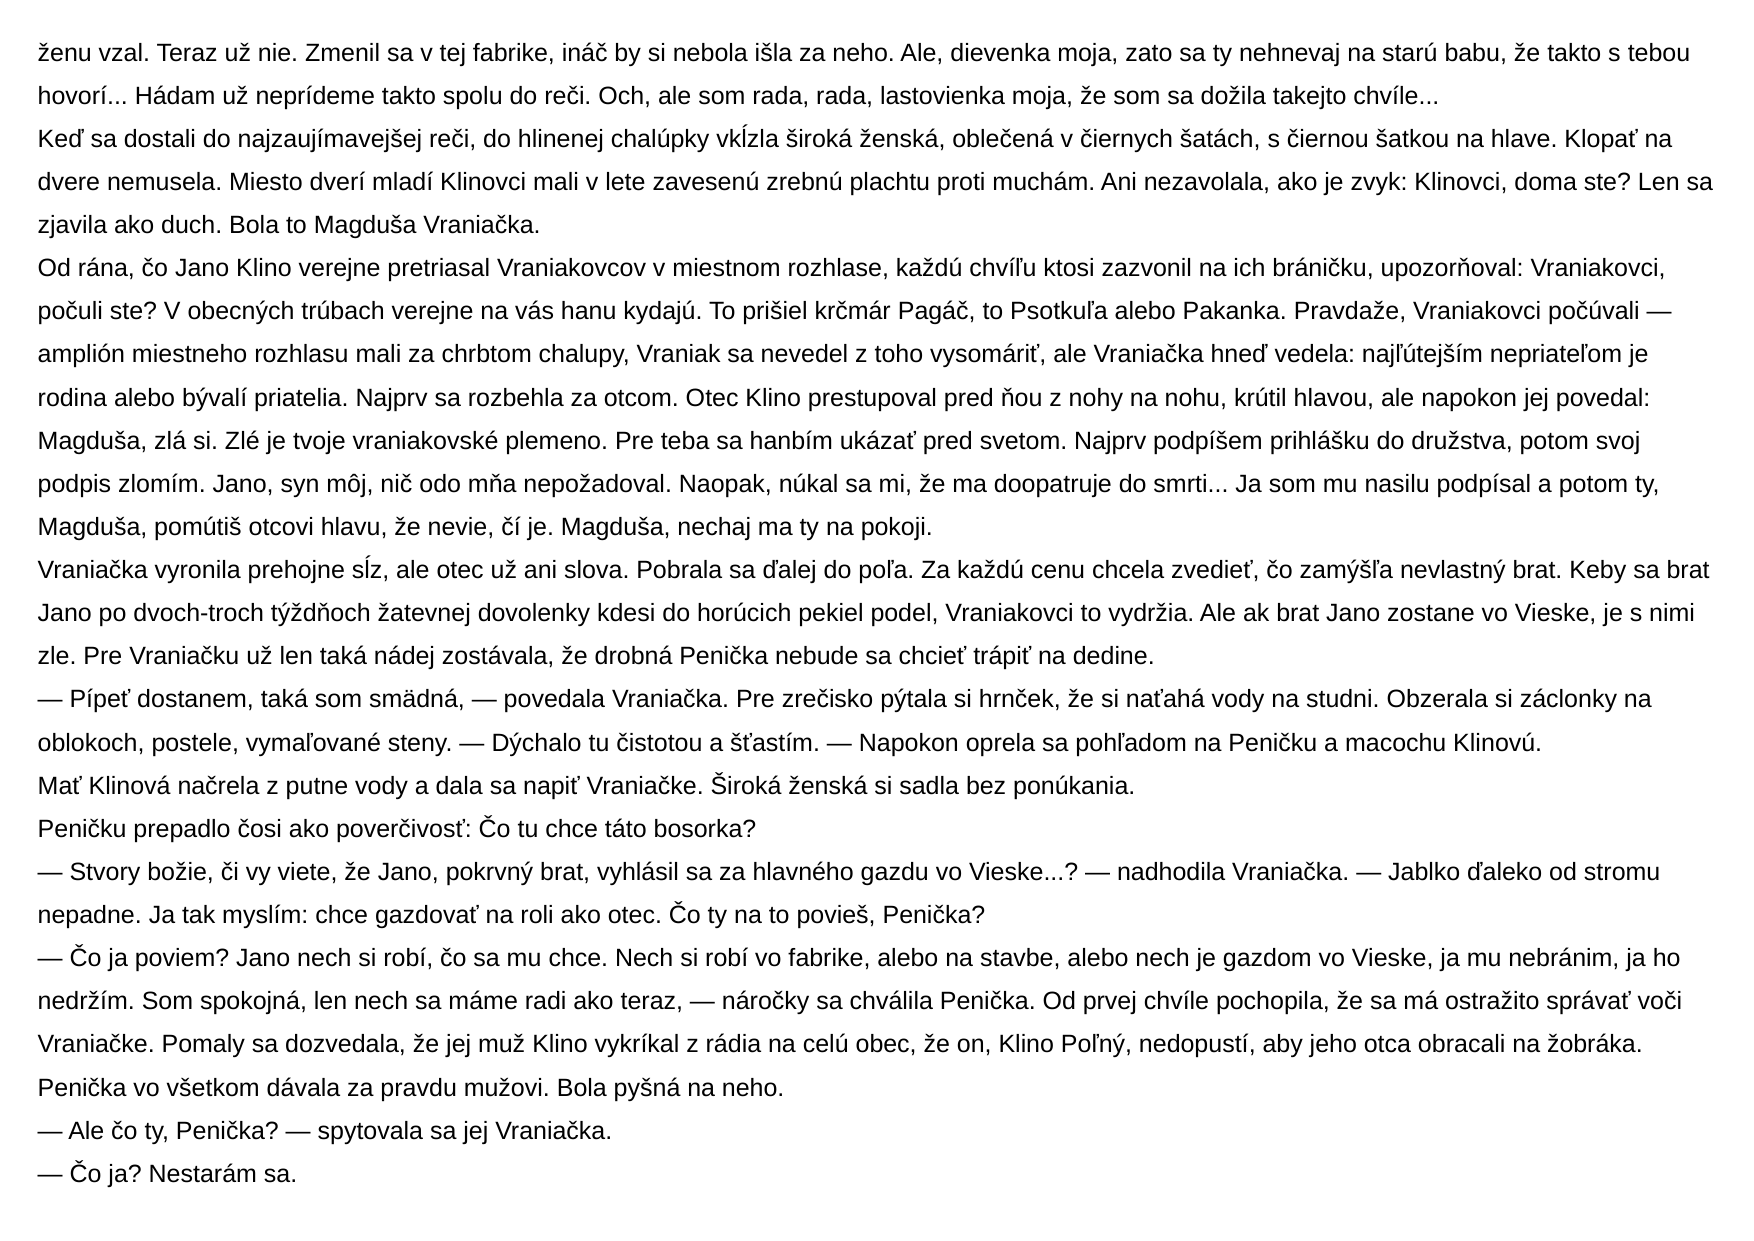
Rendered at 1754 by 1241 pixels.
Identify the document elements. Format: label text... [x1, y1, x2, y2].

text — Pípeť dostanem, taká som smädná, — povedala Vraniačka. Pre zrečisko pýtala si hrnček, že si naťahá vody na studni. Obzerala si záclonky na oblokoch, postele, vymaľované steny. — Dýchalo tu čistotou a šťastím. — Napokon oprela sa pohľadom na Peničku a macochu Klinovú. [37, 684, 1716, 756]
text — Stvory božie, či vy viete, že Jano, pokrvný brat, vyhlásil sa za hlavného gazdu vo Vieske...? — nadhodila Vraniačka. — Jablko ďaleko od stromu nepadne. Ja tak myslím: chce gazdovať na roli ako otec. Čo ty na to povieš, Penička? [37, 857, 1716, 929]
text Vraniačka vyronila prehojne sĺz, ale otec už ani slova. Pobrala sa ďalej do poľa. Za každú cenu chcela zvedieť, čo zamýšľa nevlastný brat. Keby sa brat Jano po dvoch-troch týždňoch žatevnej dovolenky kdesi do horúcich pekiel podel, Vraniakovci to vydržia. Ale ak brat Jano zostane vo Vieske, je s nimi zle. Pre Vraniačku už len taká nádej zostávala, že drobná Penička nebude sa chcieť trápiť na dedine. [37, 555, 1716, 670]
text ženu vzal. Teraz už nie. Zmenil sa v tej fabrike, ináč by si nebola išla za neho. Ale, dievenka moja, zato sa ty nehnevaj na starú babu, že takto s tebou hovorí... Hádam už neprídeme takto spolu do reči. Och, ale som rada, rada, lastovienka moja, že som sa dožila takejto chvíle... [37, 37, 1716, 109]
text — Čo ja? Nestarám sa. [37, 1159, 1716, 1187]
text — Čo ja poviem? Jano nech si robí, čo sa mu chce. Nech si robí vo fabrike, alebo na stavbe, alebo nech je gazdom vo Vieske, ja mu nebránim, ja ho nedržím. Som spokojná, len nech sa máme radi ako teraz, — náročky sa chválila Penička. Od prvej chvíle pochopila, že sa má ostražito správať voči Vraniačke. Pomaly sa dozvedala, že jej muž Klino vykríkal z rádia na celú obec, že on, Klino Poľný, nedopustí, aby jeho otca obracali na žobráka. Penička vo všetkom dávala za pravdu mužovi. Bola pyšná na neho. [37, 943, 1716, 1101]
text Od rána, čo Jano Klino verejne pretriasal Vraniakovcov v miestnom rozhlase, každú chvíľu ktosi zazvonil na ich bráničku, upozorňoval: Vraniakovci, počuli ste? V obecných trúbach verejne na vás hanu kydajú. To prišiel krčmár Pagáč, to Psotkuľa alebo Pakanka. Pravdaže, Vraniakovci počúvali — amplión miestneho rozhlasu mali za chrbtom chalupy, Vraniak sa nevedel z toho vysomáriť, ale Vraniačka hneď vedela: najľútejším nepriateľom je rodina alebo bývalí priatelia. Najprv sa rozbehla za otcom. Otec Klino prestupoval pred ňou z nohy na nohu, krútil hlavou, ale napokon jej povedal: Magduša, zlá si. Zlé je tvoje vraniakovské plemeno. Pre teba sa hanbím ukázať pred svetom. Najprv podpíšem prihlášku do družstva, potom svoj podpis zlomím. Jano, syn môj, nič odo mňa nepožadoval. Naopak, núkal sa mi, že ma doopatruje do smrti... Ja som mu nasilu podpísal a potom ty, Magduša, pomútiš otcovi hlavu, že nevie, čí je. Magduša, nechaj ma ty na pokoji. [37, 253, 1716, 541]
text Mať Klinová načrela z putne vody a dala sa napiť Vraniačke. Široká ženská si sadla bez ponúkania. [37, 771, 1716, 799]
text — Ale čo ty, Penička? — spytovala sa jej Vraniačka. [37, 1116, 1716, 1144]
text Peničku prepadlo čosi ako poverčivosť: Čo tu chce táto bosorka? [37, 814, 1716, 842]
text Keď sa dostali do najzaujímavejšej reči, do hlinenej chalúpky vkĺzla široká ženská, oblečená v čiernych šatách, s čiernou šatkou na hlave. Klopať na dvere nemusela. Miesto dverí mladí Klinovci mali v lete zavesenú zrebnú plachtu proti muchám. Ani nezavolala, ako je zvyk: Klinovci, doma ste? Len sa zjavila ako duch. Bola to Magduša Vraniačka. [37, 124, 1716, 239]
